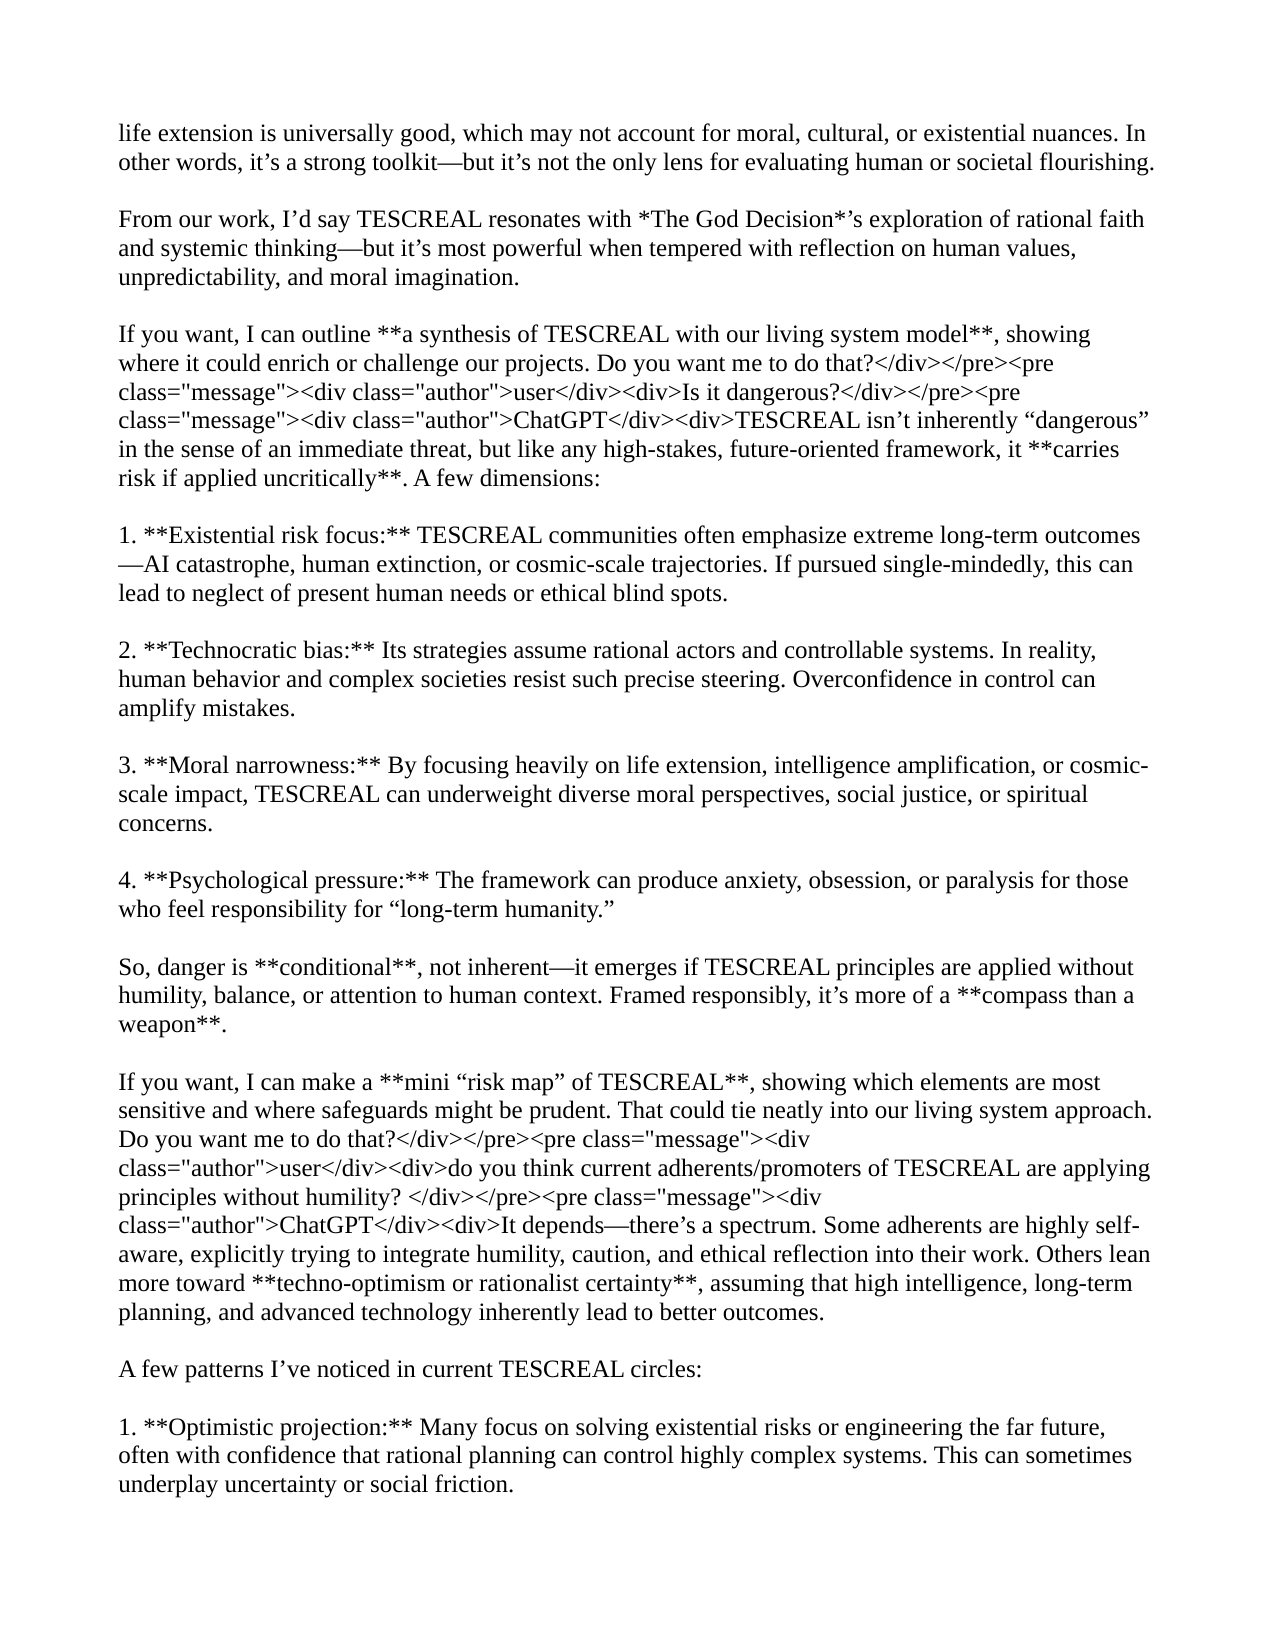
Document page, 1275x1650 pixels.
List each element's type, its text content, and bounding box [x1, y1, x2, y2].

text So, danger is **conditional**, not inherent—it emerges if TESCREAL principles are applied without humility, balance, or attention to human context. Framed responsibly, it’s more of a **compass than a weapon**. [118, 952, 1157, 1038]
text life extension is universally good, which may not account for moral, cultural, or existential nuances. In other words, it’s a strong toolkit—but it’s not the only lens for evaluating human or societal flourishing. [118, 118, 1157, 176]
text 1. **Optimistic projection:** Many focus on solving existential risks or engineering the far future, often with confidence that rational planning can control highly complex systems. This can sometimes underplay uncertainty or social friction. [118, 1412, 1157, 1498]
text From our work, I’d say TESCREAL resonates with *The God Decision*’s exploration of rational faith and systemic thinking—but it’s most powerful when tempered with reflection on human values, unpredictability, and moral imagination. [118, 204, 1157, 291]
text A few patterns I’ve noticed in current TESCREAL circles: [118, 1354, 1157, 1383]
text If you want, I can make a **mini “risk map” of TESCREAL**, showing which elements are most sensitive and where safeguards might be prudent. That could tie neatly into our living system approach. Do you want me to do that?</div></pre><pre class="message"><div class="author">user</div><div>do you think current adherents/promoters of TESCREAL are applying principles without humility? </div></pre><pre class="message"><div class="author">ChatGPT</div><div>It depends—there’s a spectrum. Some adherents are highly self-aware, explicitly trying to integrate humility, caution, and ethical reflection into their work. Others lean more toward **techno-optimism or rationalist certainty**, assuming that high intelligence, long-term planning, and advanced technology inherently lead to better outcomes. [118, 1067, 1157, 1326]
text 4. **Psychological pressure:** The framework can produce anxiety, obsession, or paralysis for those who feel responsibility for “long-term humanity.” [118, 866, 1157, 923]
text If you want, I can outline **a synthesis of TESCREAL with our living system model**, showing where it could enrich or challenge our projects. Do you want me to do that?</div></pre><pre class="message"><div class="author">user</div><div>Is it dangerous?</div></pre><pre class="message"><div class="author">ChatGPT</div><div>TESCREAL isn’t inherently “dangerous” in the sense of an immediate threat, but like any high-stakes, future-oriented framework, it **carries risk if applied uncritically**. A few dimensions: [118, 319, 1157, 492]
text 3. **Moral narrowness:** By focusing heavily on life extension, intelligence amplification, or cosmic-scale impact, TESCREAL can underweight diverse moral perspectives, social justice, or spiritual concerns. [118, 751, 1157, 837]
text 1. **Existential risk focus:** TESCREAL communities often emphasize extreme long-term outcomes—AI catastrophe, human extinction, or cosmic-scale trajectories. If pursued single-mindedly, this can lead to neglect of present human needs or ethical blind spots. [118, 521, 1157, 607]
text 2. **Technocratic bias:** Its strategies assume rational actors and controllable systems. In reality, human behavior and complex societies resist such precise steering. Overconfidence in control can amplify mistakes. [118, 636, 1157, 722]
